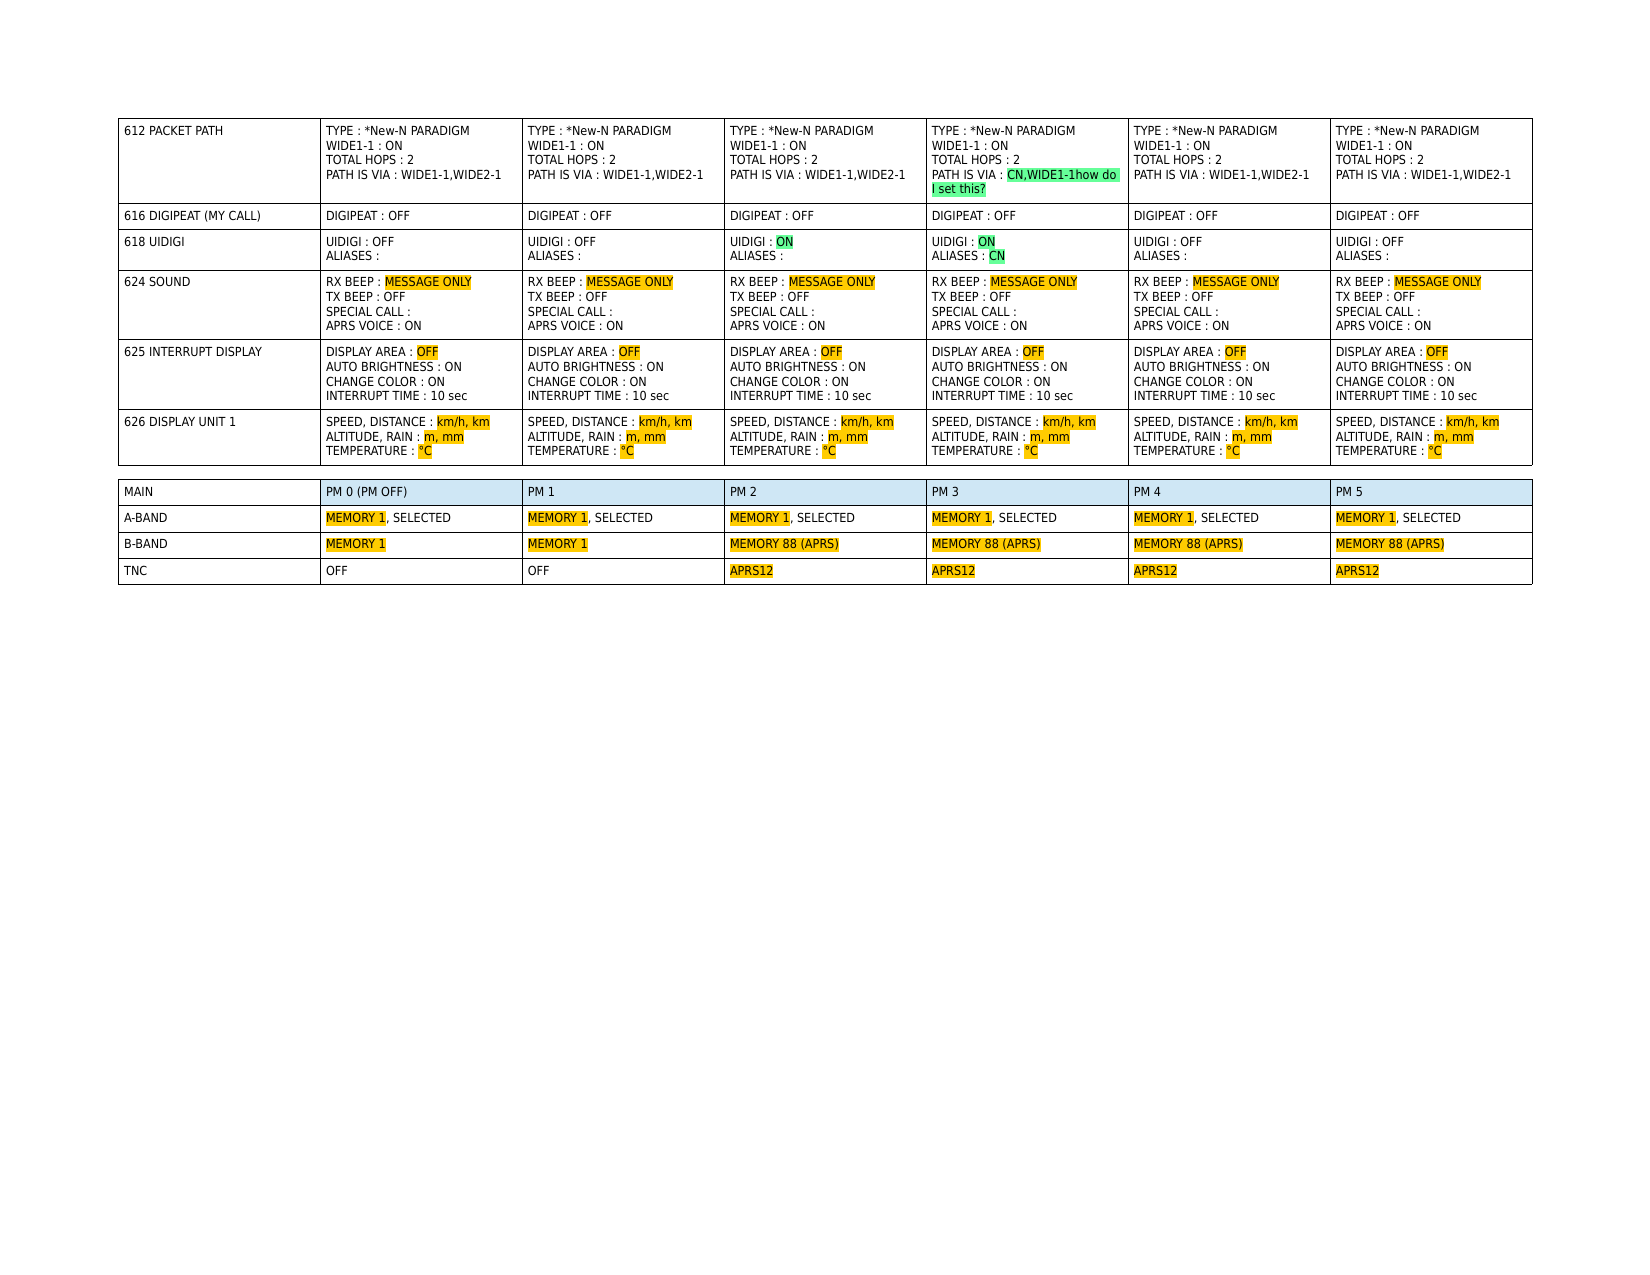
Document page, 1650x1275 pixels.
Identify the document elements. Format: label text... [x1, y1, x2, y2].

table_cell OFF [523, 559, 724, 584]
table_cell 616 DIGIPEAT (MY CALL) [119, 204, 320, 229]
table_cell MEMORY 88 (APRS) [1331, 533, 1532, 558]
table_cell TYPE : *New-N PARADIGM WIDE1-1 : ON TOTAL HOPS : 2 PATH IS VIA : WIDE1-1,WIDE2-1 [1129, 119, 1330, 203]
table_cell DISPLAY AREA : OFF AUTO BRIGHTNESS : ON CHANGE COLOR : ON INTERRUPT TIME : 10 sec [1331, 340, 1532, 409]
table_cell MEMORY 88 (APRS) [725, 533, 926, 558]
table_cell TYPE : *New-N PARADIGM WIDE1-1 : ON TOTAL HOPS : 2 PATH IS VIA : WIDE1-1,WIDE2-1 [321, 119, 522, 203]
table_cell MEMORY 1 [523, 533, 724, 558]
table_header PM 0 (PM OFF) [321, 480, 522, 505]
table_cell TYPE : *New-N PARADIGM WIDE1-1 : ON TOTAL HOPS : 2 PATH IS VIA : WIDE1-1,WIDE2-1 [1331, 119, 1532, 203]
table_header PM 4 [1129, 480, 1330, 505]
table_cell MEMORY 88 (APRS) [927, 533, 1128, 558]
table_cell UIDIGI : ON ALIASES : CN [927, 230, 1128, 269]
table_cell SPEED, DISTANCE : km/h, km ALTITUDE, RAIN : m, mm TEMPERATURE : °C [523, 410, 724, 464]
table_cell SPEED, DISTANCE : km/h, km ALTITUDE, RAIN : m, mm TEMPERATURE : °C [927, 410, 1128, 464]
table_cell SPEED, DISTANCE : km/h, km ALTITUDE, RAIN : m, mm TEMPERATURE : °C [321, 410, 522, 464]
table_cell TYPE : *New-N PARADIGM WIDE1-1 : ON TOTAL HOPS : 2 PATH IS VIA : WIDE1-1,WIDE2-1 [725, 119, 926, 203]
table_cell APRS12 [927, 559, 1128, 584]
table_cell SPEED, DISTANCE : km/h, km ALTITUDE, RAIN : m, mm TEMPERATURE : °C [1331, 410, 1532, 464]
table_cell A-BAND [119, 506, 320, 532]
table_cell SPEED, DISTANCE : km/h, km ALTITUDE, RAIN : m, mm TEMPERATURE : °C [1129, 410, 1330, 464]
table_cell RX BEEP : MESSAGE ONLY TX BEEP : OFF SPECIAL CALL : APRS VOICE : ON [927, 271, 1128, 339]
table_cell DISPLAY AREA : OFF AUTO BRIGHTNESS : ON CHANGE COLOR : ON INTERRUPT TIME : 10 sec [321, 340, 522, 409]
table_cell MEMORY 1, SELECTED [1331, 506, 1532, 532]
table_cell DIGIPEAT : OFF [927, 204, 1128, 229]
table_cell APRS12 [725, 559, 926, 584]
table_cell B-BAND [119, 533, 320, 558]
table_cell UIDIGI : OFF ALIASES : [321, 230, 522, 269]
table_cell DIGIPEAT : OFF [1331, 204, 1532, 229]
table_cell MEMORY 1, SELECTED [321, 506, 522, 532]
table_cell OFF [321, 559, 522, 584]
table_cell TYPE : *New-N PARADIGM WIDE1-1 : ON TOTAL HOPS : 2 PATH IS VIA : WIDE1-1,WIDE2-1 [523, 119, 724, 203]
table_cell DISPLAY AREA : OFF AUTO BRIGHTNESS : ON CHANGE COLOR : ON INTERRUPT TIME : 10 sec [1129, 340, 1330, 409]
table_cell MEMORY 1, SELECTED [523, 506, 724, 532]
table_cell 624 SOUND [119, 271, 320, 339]
table_cell MEMORY 1, SELECTED [1129, 506, 1330, 532]
table_cell DIGIPEAT : OFF [1129, 204, 1330, 229]
table_cell DISPLAY AREA : OFF AUTO BRIGHTNESS : ON CHANGE COLOR : ON INTERRUPT TIME : 10 sec [927, 340, 1128, 409]
table_cell DISPLAY AREA : OFF AUTO BRIGHTNESS : ON CHANGE COLOR : ON INTERRUPT TIME : 10 sec [523, 340, 724, 409]
table_cell TNC [119, 559, 320, 584]
table_header MAIN [119, 480, 320, 505]
table_cell RX BEEP : MESSAGE ONLY TX BEEP : OFF SPECIAL CALL : APRS VOICE : ON [725, 271, 926, 339]
table_cell DIGIPEAT : OFF [321, 204, 522, 229]
table_cell RX BEEP : MESSAGE ONLY TX BEEP : OFF SPECIAL CALL : APRS VOICE : ON [1129, 271, 1330, 339]
table_cell DIGIPEAT : OFF [725, 204, 926, 229]
table_cell 612 PACKET PATH [119, 119, 320, 203]
table_cell MEMORY 1, SELECTED [725, 506, 926, 532]
table_cell MEMORY 1 [321, 533, 522, 558]
table_cell 625 INTERRUPT DISPLAY [119, 340, 320, 409]
table_cell RX BEEP : MESSAGE ONLY TX BEEP : OFF SPECIAL CALL : APRS VOICE : ON [1331, 271, 1532, 339]
table_cell APRS12 [1331, 559, 1532, 584]
table_cell 618 UIDIGI [119, 230, 320, 269]
table_cell DIGIPEAT : OFF [523, 204, 724, 229]
table_cell UIDIGI : OFF ALIASES : [523, 230, 724, 269]
table_cell MEMORY 88 (APRS) [1129, 533, 1330, 558]
table_cell UIDIGI : OFF ALIASES : [1129, 230, 1330, 269]
table_cell 626 DISPLAY UNIT 1 [119, 410, 320, 464]
table_header PM 1 [523, 480, 724, 505]
table_cell RX BEEP : MESSAGE ONLY TX BEEP : OFF SPECIAL CALL : APRS VOICE : ON [523, 271, 724, 339]
table_header PM 3 [927, 480, 1128, 505]
table_cell DISPLAY AREA : OFF AUTO BRIGHTNESS : ON CHANGE COLOR : ON INTERRUPT TIME : 10 sec [725, 340, 926, 409]
table_cell APRS12 [1129, 559, 1330, 584]
table_cell TYPE : *New-N PARADIGM WIDE1-1 : ON TOTAL HOPS : 2 PATH IS VIA : CN,WIDE1-1how do I set this? [927, 119, 1128, 203]
table_cell MEMORY 1, SELECTED [927, 506, 1128, 532]
table_cell UIDIGI : OFF ALIASES : [1331, 230, 1532, 269]
table_header PM 5 [1331, 480, 1532, 505]
table_cell RX BEEP : MESSAGE ONLY TX BEEP : OFF SPECIAL CALL : APRS VOICE : ON [321, 271, 522, 339]
table_header PM 2 [725, 480, 926, 505]
table_cell SPEED, DISTANCE : km/h, km ALTITUDE, RAIN : m, mm TEMPERATURE : °C [725, 410, 926, 464]
table_cell UIDIGI : ON ALIASES : [725, 230, 926, 269]
